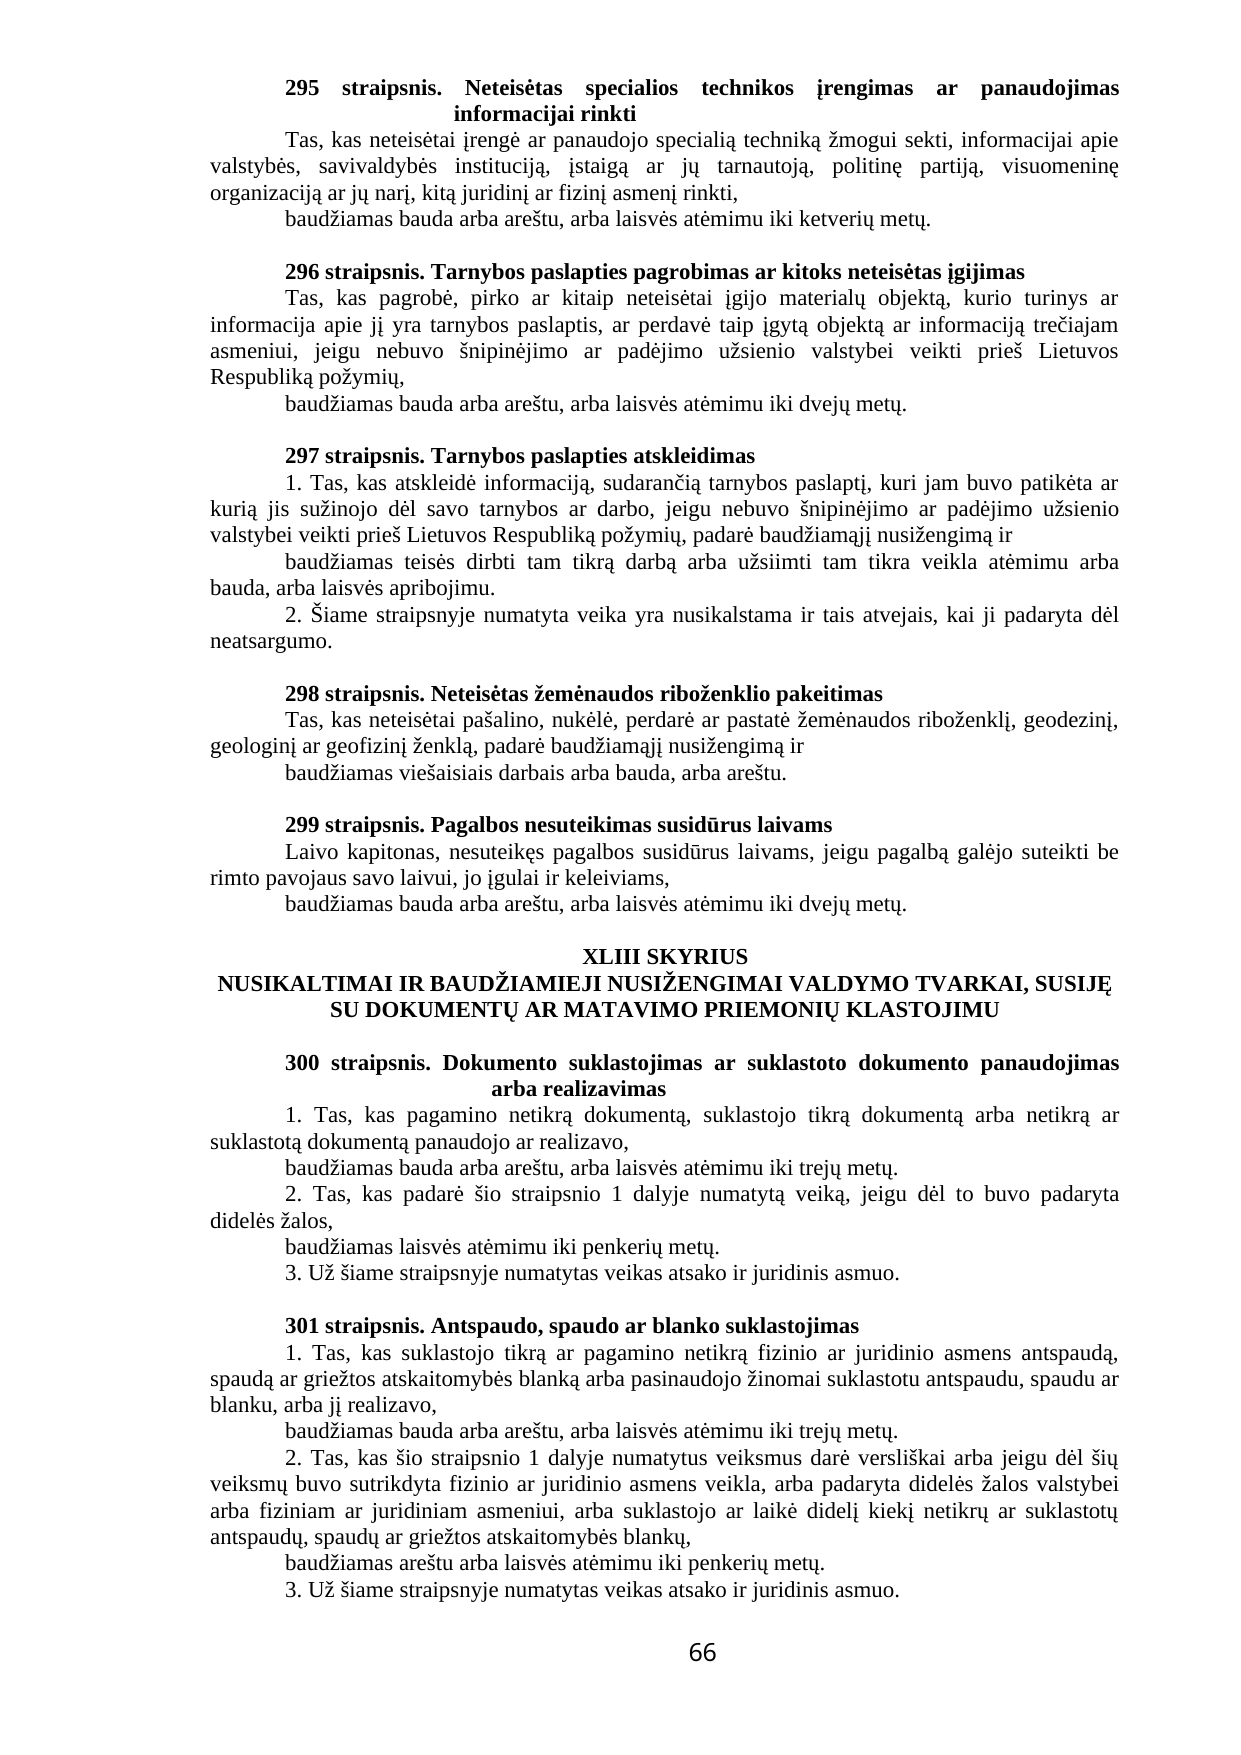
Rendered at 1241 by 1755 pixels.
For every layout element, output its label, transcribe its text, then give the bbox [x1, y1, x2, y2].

text baudžiamas teisės dirbti tam tikrą darbą arba užsiimti tam tikra veikla atėmimu arba bauda, arba laisvės apribojimu. [210, 548, 1120, 601]
text baudžiamas bauda arba areštu, arba laisvės atėmimu iki trejų metų. [210, 1154, 1120, 1180]
text 295 straipsnis. Neteisėtas specialios technikos įrengimas ar panaudojimas informacijai rinkti [285, 73, 1120, 126]
text baudžiamas viešaisiais darbais arba bauda, arba areštu. [210, 759, 1120, 785]
text 298 straipsnis. Neteisėtas žemėnaudos riboženklio pakeitimas [210, 680, 1120, 706]
text baudžiamas bauda arba areštu, arba laisvės atėmimu iki dvejų metų. [210, 891, 1120, 917]
text NUSIKALTIMAI IR BAUDŽIAMIEJI NUSIŽENGIMAI VALDYMO TVARKAI, SUSIJĘ SU DOKUMENTŲ AR MATAVIMO PRIEMONIŲ KLASTOJIMU [210, 969, 1120, 1022]
text baudžiamas areštu arba laisvės atėmimu iki penkerių metų. [210, 1549, 1120, 1576]
text 3. Už šiame straipsnyje numatytas veikas atsako ir juridinis asmuo. [210, 1576, 1120, 1602]
text Tas, kas neteisėtai pašalino, nukėlė, perdarė ar pastatė žemėnaudos riboženklį, geodezinį, geologinį ar geofizinį ženklą, padarė baudžiamąjį nusižengimą ir [210, 706, 1120, 759]
text 296 straipsnis. Tarnybos paslapties pagrobimas ar kitoks neteisėtas įgijimas [285, 258, 1120, 284]
text Tas, kas neteisėtai įrengė ar panaudojo specialią techniką žmogui sekti, informacijai apie valstybės, savivaldybės instituciją, įstaigą ar jų tarnautoją, politinę partiją, visuomeninę organizaciją ar jų narį, kitą juridinį ar fizinį asmenį rinkti, [210, 126, 1120, 205]
text 2. Šiame straipsnyje numatyta veika yra nusikalstama ir tais atvejais, kai ji padaryta dėl neatsargumo. [210, 601, 1120, 653]
text 3. Už šiame straipsnyje numatytas veikas atsako ir juridinis asmuo. [210, 1259, 1120, 1286]
text XLIII SKYRIUS [210, 943, 1120, 969]
text 297 straipsnis. Tarnybos paslapties atskleidimas [210, 442, 1120, 469]
text baudžiamas bauda arba areštu, arba laisvės atėmimu iki trejų metų. [210, 1418, 1120, 1444]
text 2. Tas, kas padarė šio straipsnio 1 dalyje numatytą veiką, jeigu dėl to buvo padaryta didelės žalos, [210, 1180, 1120, 1233]
text baudžiamas bauda arba areštu, arba laisvės atėmimu iki ketverių metų. [210, 205, 1120, 232]
text baudžiamas bauda arba areštu, arba laisvės atėmimu iki dvejų metų. [210, 390, 1120, 416]
text Tas, kas pagrobė, pirko ar kitaip neteisėtai įgijo materialų objektą, kurio turinys ar informacija apie jį yra tarnybos paslaptis, ar perdavė taip įgytą objektą ar informaciją trečiajam asmeniui, jeigu nebuvo šnipinėjimo ar padėjimo užsienio valstybei veikti prieš Lietuvos Respubliką požymių, [210, 284, 1120, 390]
text 300 straipsnis. Dokumento suklastojimas ar suklastoto dokumento panaudojimas arba realizavimas [285, 1049, 1120, 1101]
text 2. Tas, kas šio straipsnio 1 dalyje numatytus veiksmus darė versliškai arba jeigu dėl šių veiksmų buvo sutrikdyta fizinio ar juridinio asmens veikla, arba padaryta didelės žalos valstybei arba fiziniam ar juridiniam asmeniui, arba suklastojo ar laikė didelį kiekį netikrų ar suklastotų antspaudų, spaudų ar griežtos atskaitomybės blankų, [210, 1444, 1120, 1549]
text 1. Tas, kas suklastojo tikrą ar pagamino netikrą fizinio ar juridinio asmens antspaudą, spaudą ar griežtos atskaitomybės blanką arba pasinaudojo žinomai suklastotu antspaudu, spaudu ar blanku, arba jį realizavo, [210, 1338, 1120, 1418]
text 1. Tas, kas pagamino netikrą dokumentą, suklastojo tikrą dokumentą arba netikrą ar suklastotą dokumentą panaudojo ar realizavo, [210, 1101, 1120, 1154]
text baudžiamas laisvės atėmimu iki penkerių metų. [210, 1233, 1120, 1259]
text Laivo kapitonas, nesuteikęs pagalbos susidūrus laivams, jeigu pagalbą galėjo suteikti be rimto pavojaus savo laivui, jo įgulai ir keleiviams, [210, 838, 1120, 891]
text 299 straipsnis. Pagalbos nesuteikimas susidūrus laivams [210, 811, 1120, 838]
text 301 straipsnis. Antspaudo, spaudo ar blanko suklastojimas [210, 1312, 1120, 1338]
text 1. Tas, kas atskleidė informaciją, sudarančią tarnybos paslaptį, kuri jam buvo patikėta ar kurią jis sužinojo dėl savo tarnybos ar darbo, jeigu nebuvo šnipinėjimo ar padėjimo užsienio valstybei veikti prieš Lietuvos Respubliką požymių, padarė baudžiamąjį nusižengimą ir [210, 469, 1120, 548]
